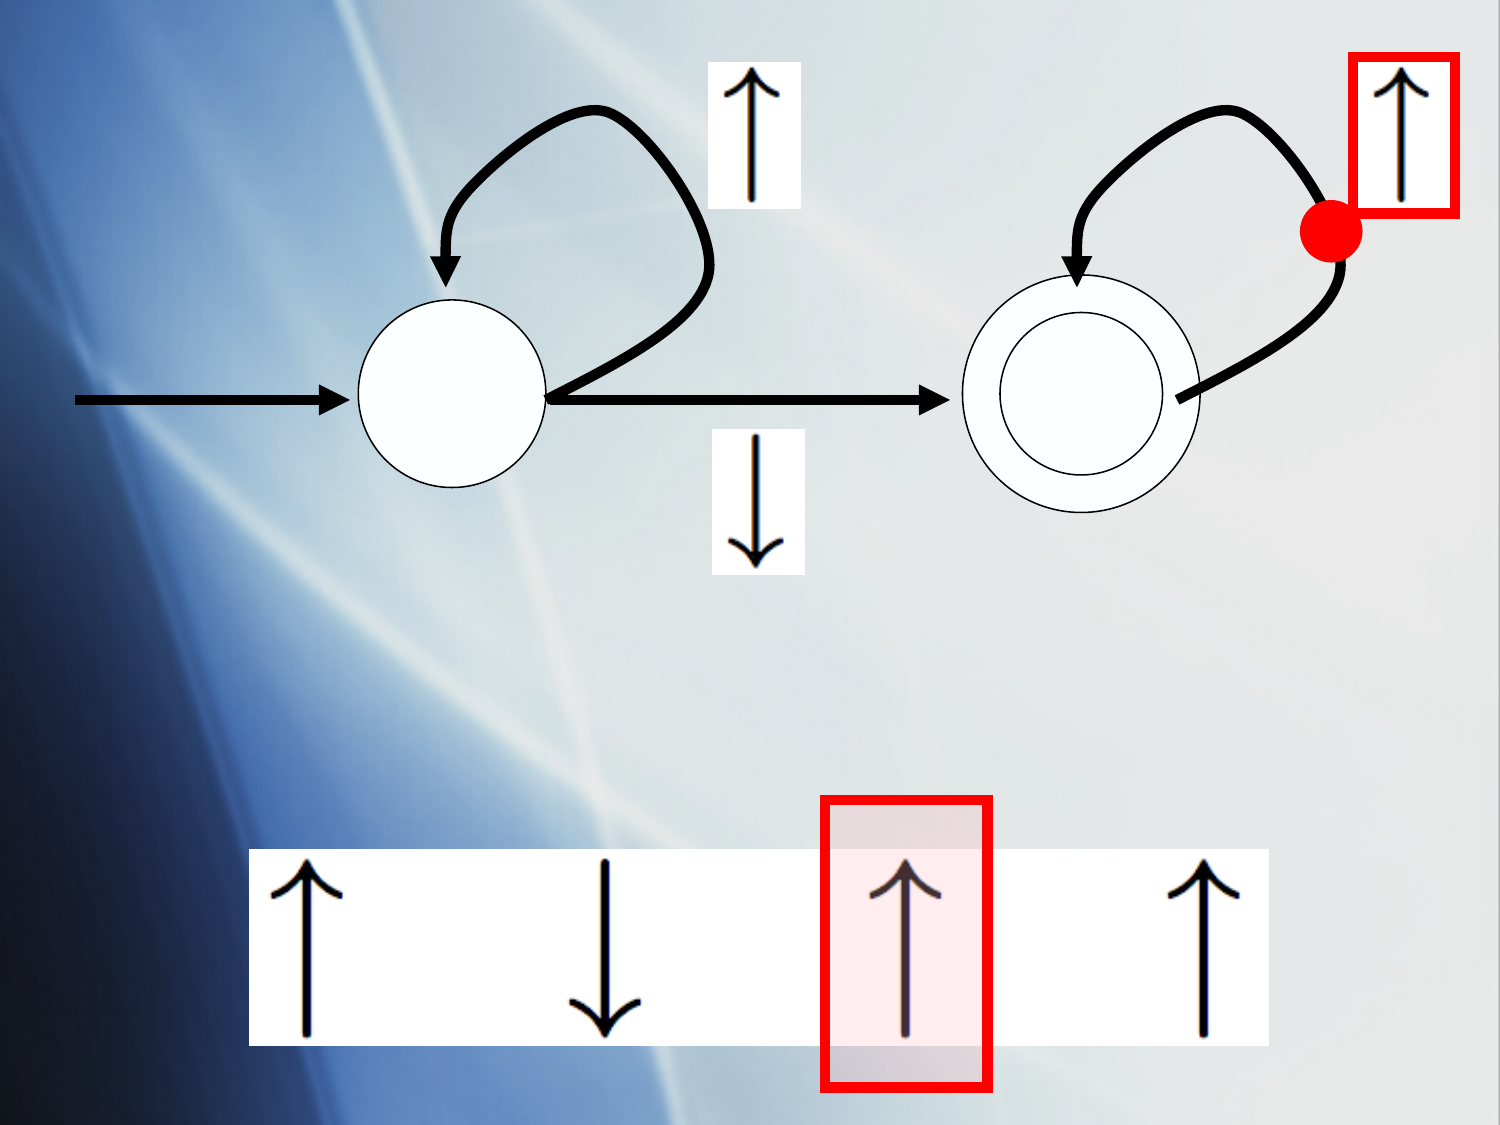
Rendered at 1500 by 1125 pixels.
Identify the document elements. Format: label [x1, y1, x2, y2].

text_box [962, 275, 1201, 513]
picture [0, 0, 1500, 1125]
text_box [825, 800, 988, 1088]
text_box [358, 299, 546, 488]
text_box [1299, 200, 1363, 263]
